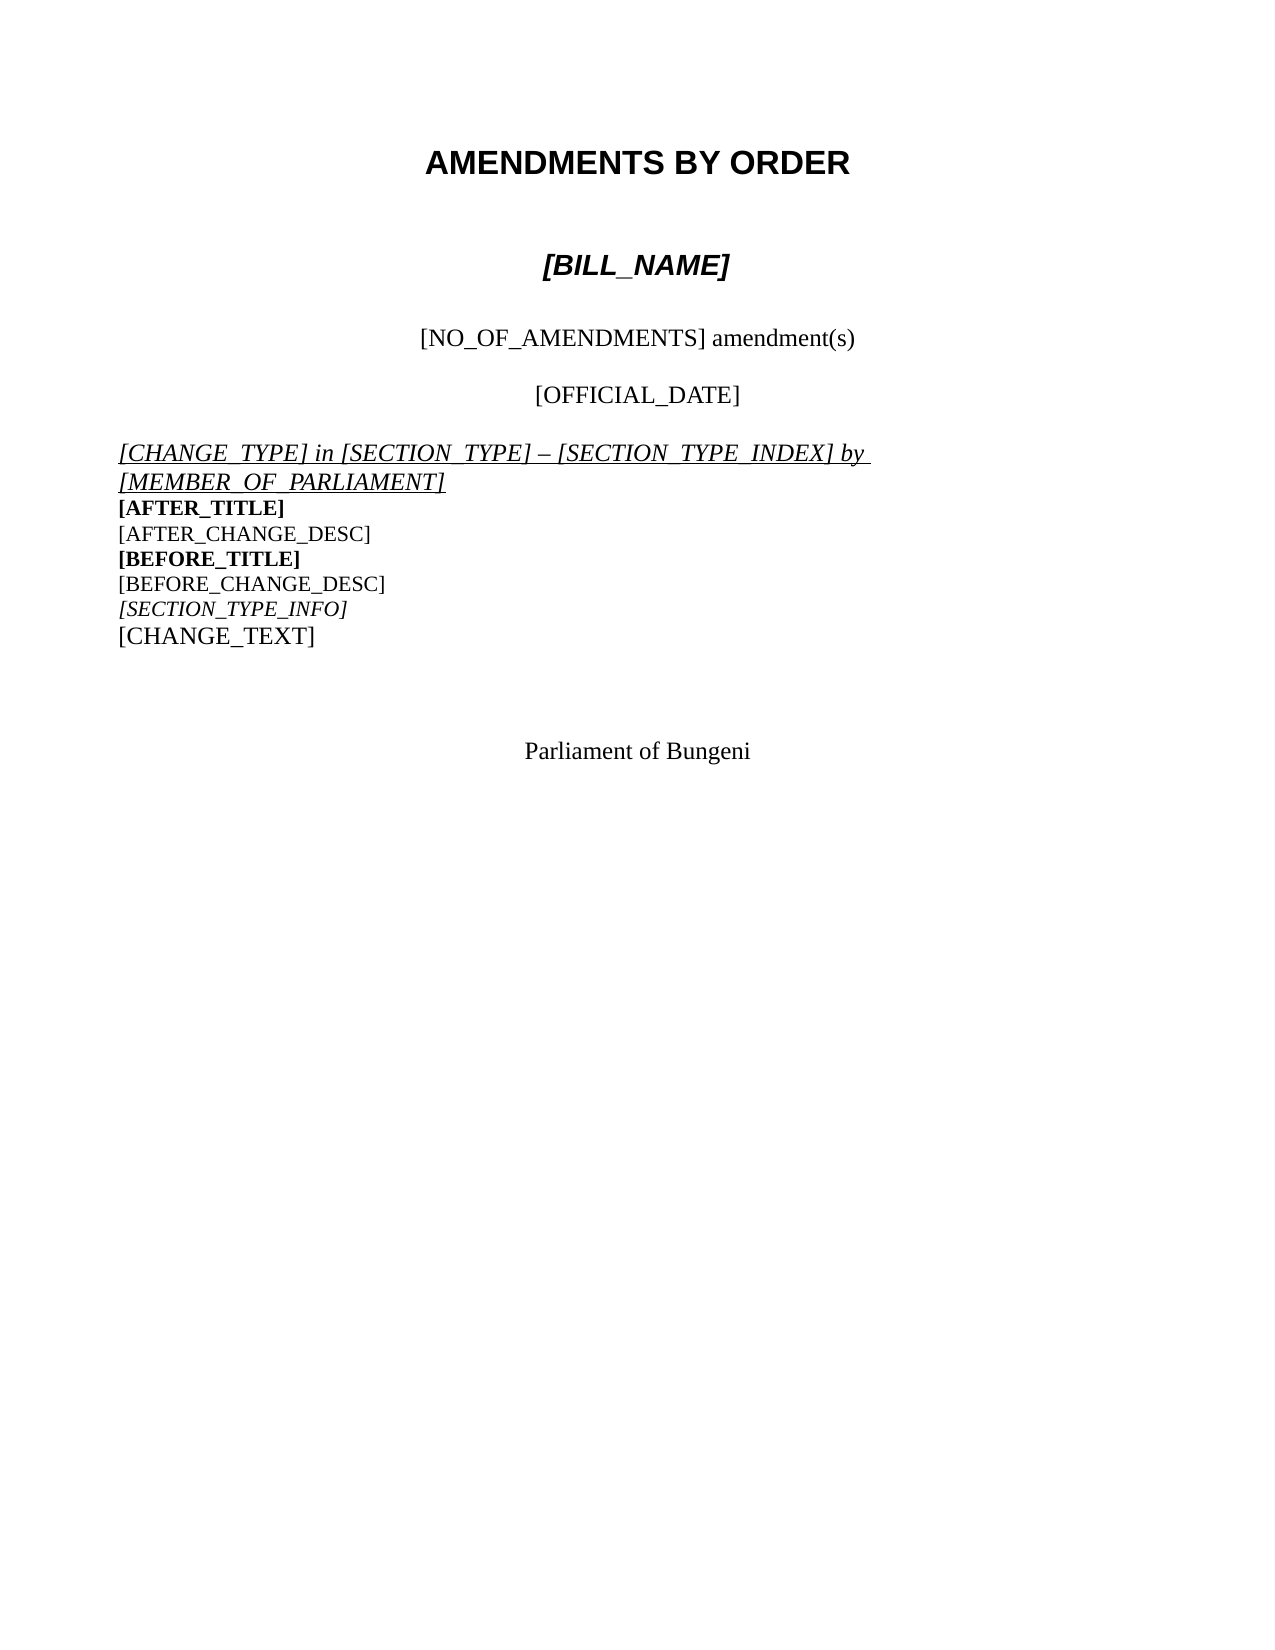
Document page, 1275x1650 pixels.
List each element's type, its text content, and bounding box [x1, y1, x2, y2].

text [AFTER_CHANGE_DESC] [118, 521, 1157, 546]
text Parliament of Bungeni [118, 736, 1157, 765]
text [BEFORE_TITLE] [118, 546, 1157, 571]
text [NO_OF_AMENDMENTS] amendment(s) [118, 323, 1157, 352]
text [CHANGE_TEXT] [118, 621, 1157, 650]
text [CHANGE_TYPE] in [SECTION_TYPE] – [SECTION_TYPE_INDEX] by [MEMBER_OF_PARLIAMENT] [118, 438, 1157, 495]
text [AFTER_TITLE] [118, 495, 1157, 521]
text [BEFORE_CHANGE_DESC] [118, 571, 1157, 596]
text [SECTION_TYPE_INFO] [118, 596, 1157, 621]
subtitle AMENDMENTS BY ORDER [118, 143, 1157, 182]
text [OFFICIAL_DATE] [118, 380, 1157, 409]
subtitle [BILL_NAME] [118, 248, 1157, 282]
